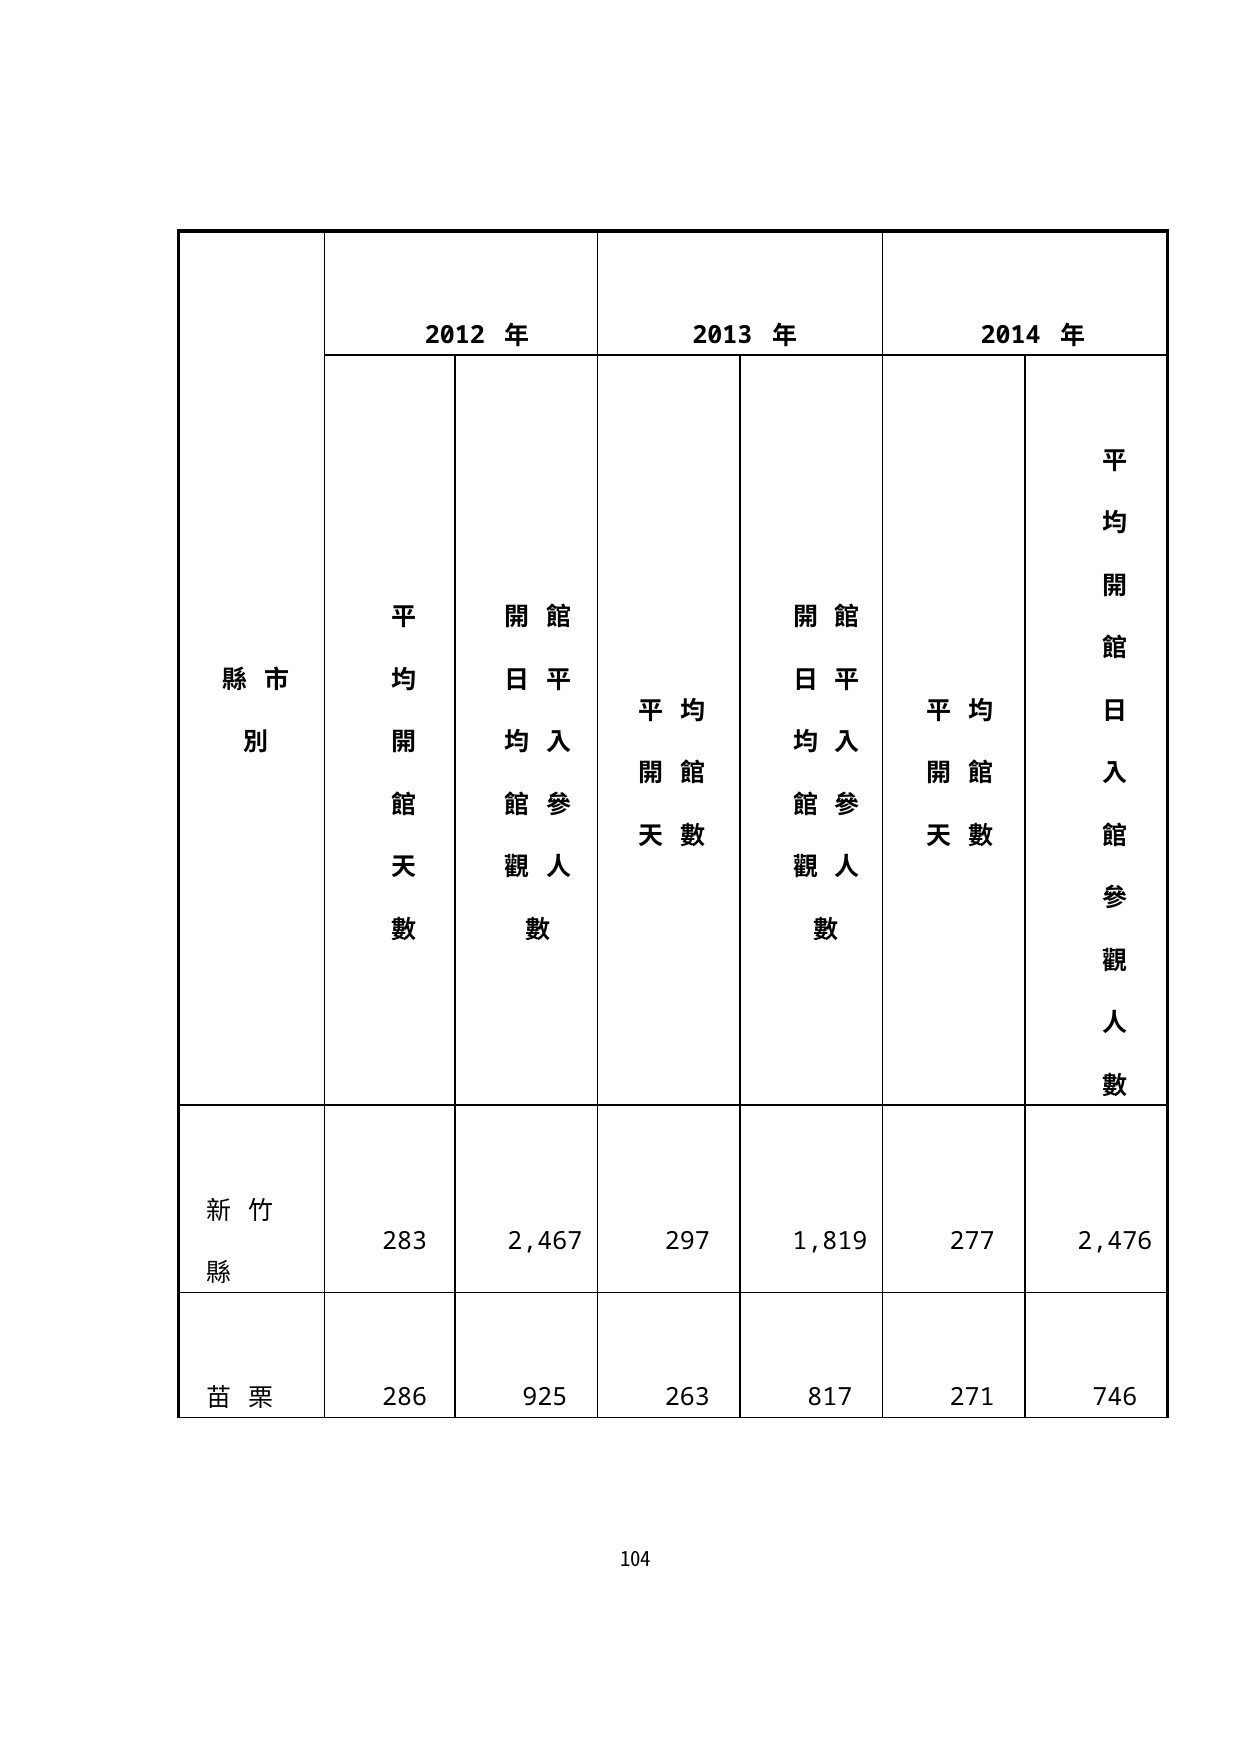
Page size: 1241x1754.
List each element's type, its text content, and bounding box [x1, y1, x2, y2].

table_cell 925 [456, 1293, 597, 1417]
table_cell 新竹縣 [180, 1106, 324, 1292]
table_cell 1,819 [741, 1106, 882, 1292]
table_cell 297 [598, 1106, 739, 1292]
table_header 2013年 [598, 233, 882, 354]
table_cell 2,467 [456, 1106, 597, 1292]
table_cell 開館日平均入館參觀人數 [741, 356, 882, 1104]
table_cell 2,476 [1026, 1106, 1166, 1292]
table_cell 817 [741, 1293, 882, 1417]
table_cell 平均開館日入館參觀人數 [1026, 356, 1166, 1104]
table_cell 263 [598, 1293, 739, 1417]
table_header 2014年 [883, 233, 1166, 354]
table_cell 277 [883, 1106, 1024, 1292]
table_cell 開館日平均入館參觀人數 [456, 356, 597, 1104]
table_header 縣市別 [180, 233, 324, 1104]
table_cell 283 [325, 1106, 454, 1292]
table_cell 苗栗 [180, 1293, 324, 1417]
table_header 2012年 [325, 233, 597, 354]
table_cell 271 [883, 1293, 1024, 1417]
table_cell 平均開館天數 [598, 356, 739, 1104]
table_cell 746 [1026, 1293, 1166, 1417]
table_cell 286 [325, 1293, 454, 1417]
table_cell 平均開館天數 [883, 356, 1024, 1104]
table_cell 平均開館天數 [325, 356, 454, 1104]
